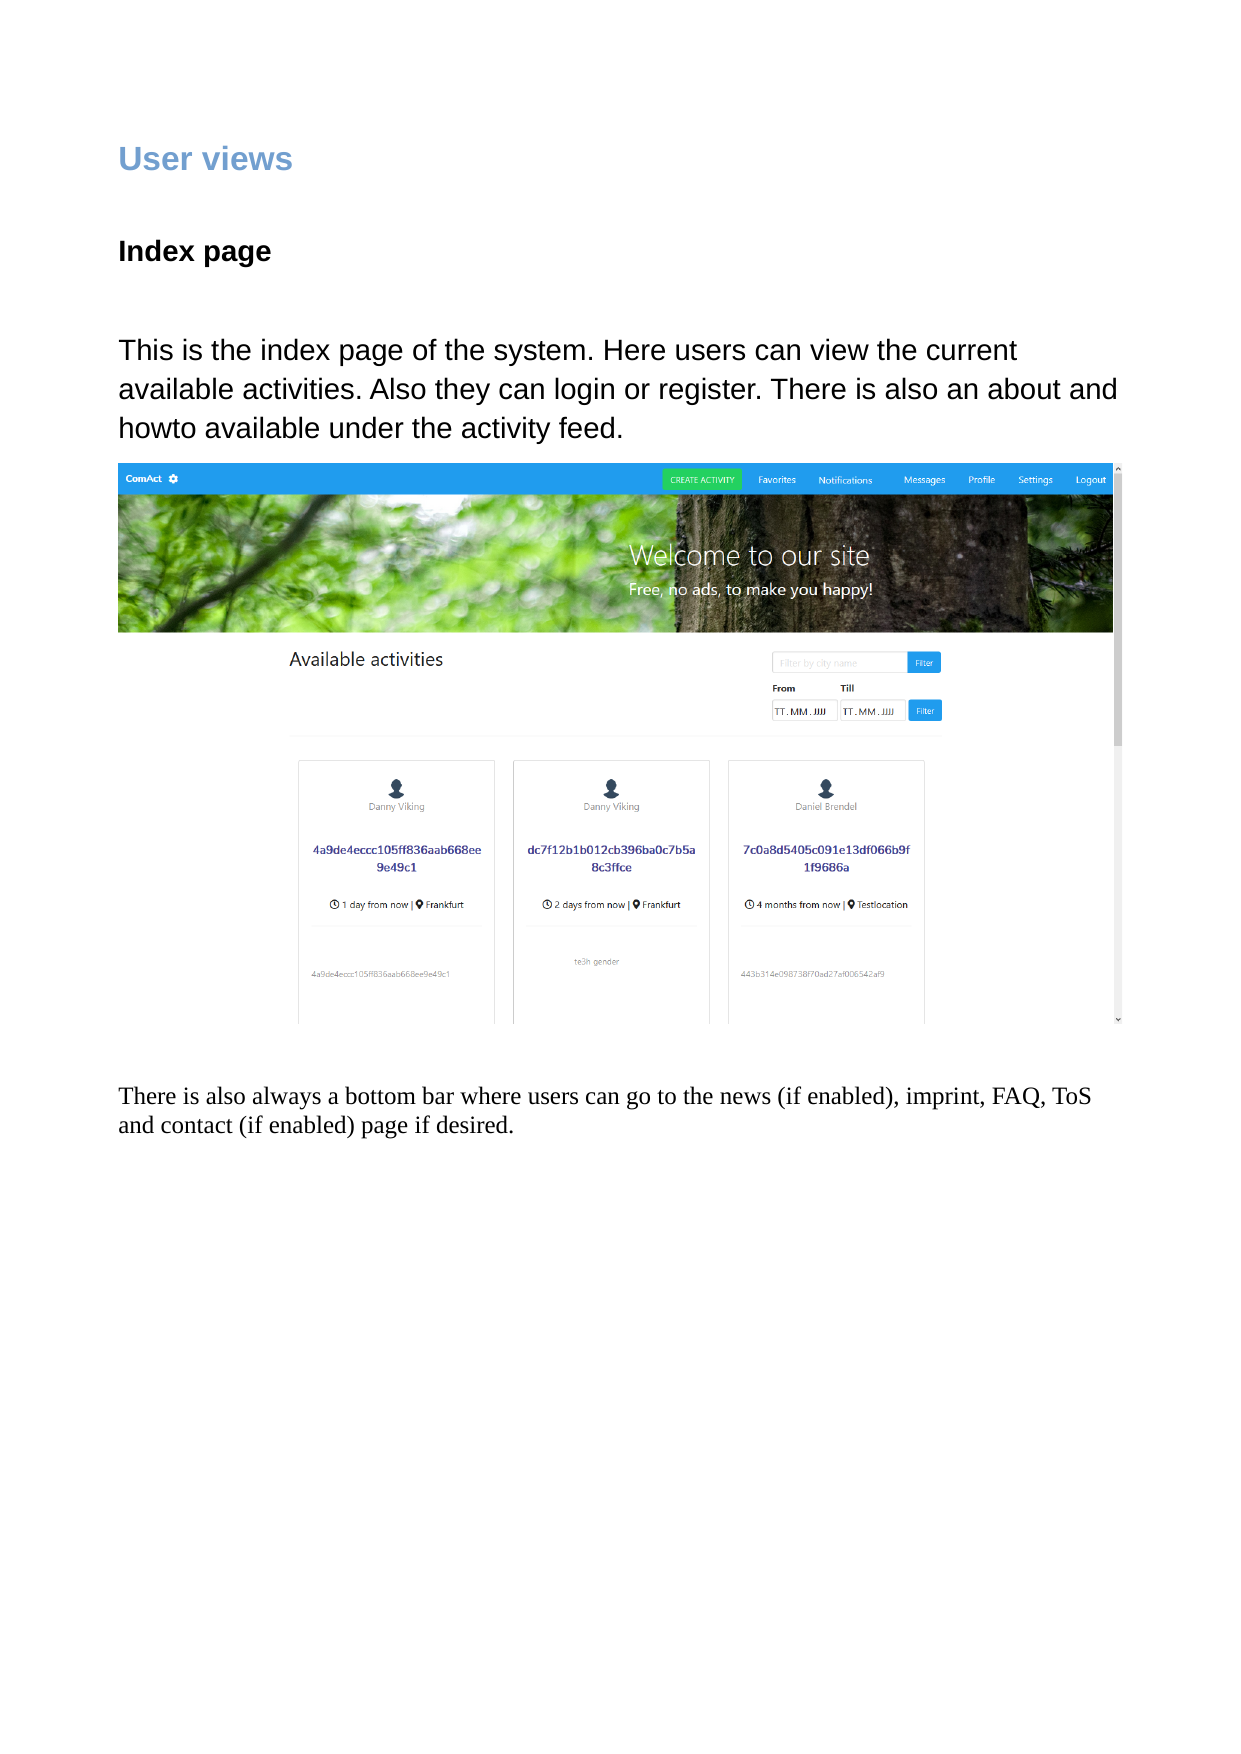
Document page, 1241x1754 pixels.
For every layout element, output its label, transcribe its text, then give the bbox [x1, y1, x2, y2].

text This is the index page of the system. Here users can view the current available activities. Also they can login or register. There is also an about and howto available under the activity feed. [118, 333, 1122, 444]
picture [118, 463, 1123, 1024]
subtitle Index page [118, 233, 1122, 267]
text There is also always a bottom bar where users can go to the news (if enabled), imprint, FAQ, ToS and contact (if enabled) page if desired. [118, 1081, 1122, 1139]
subtitle User views [118, 139, 1122, 178]
